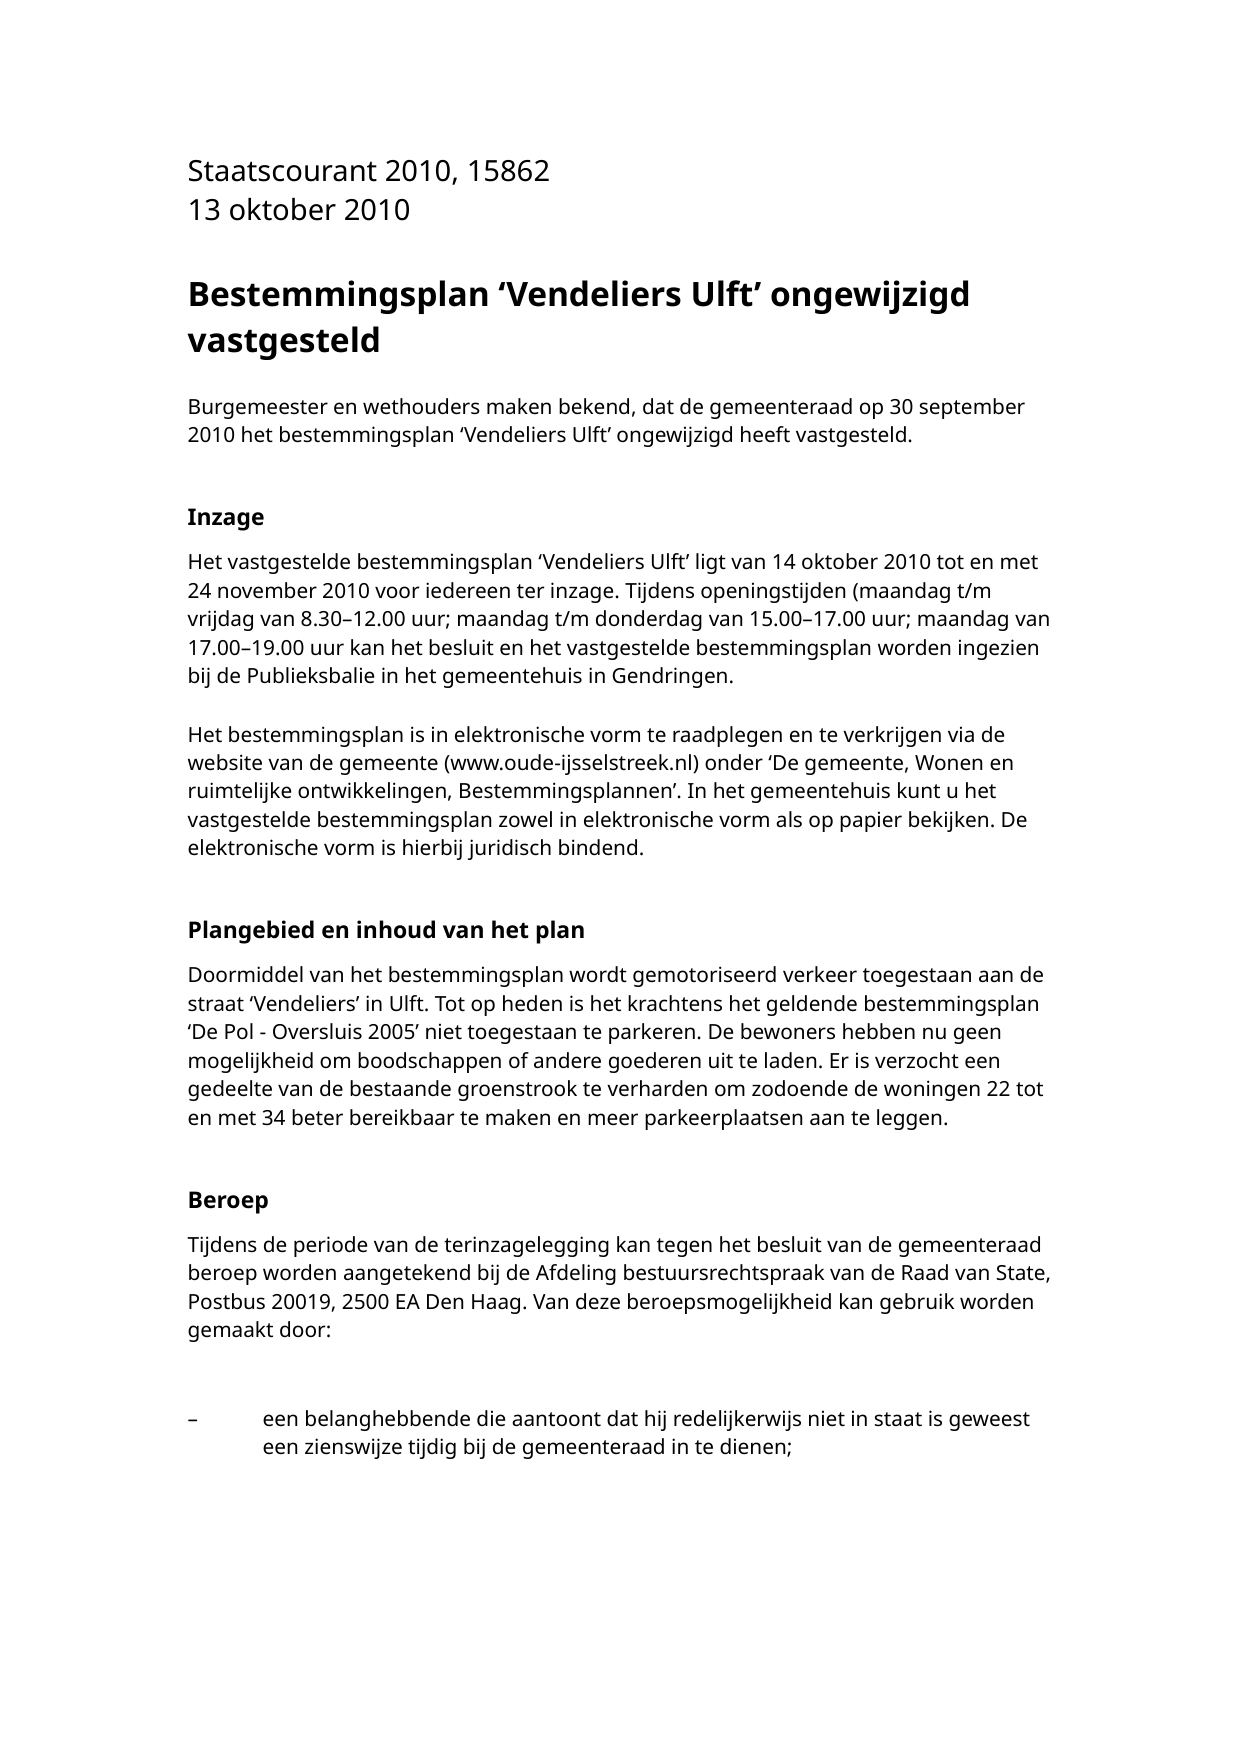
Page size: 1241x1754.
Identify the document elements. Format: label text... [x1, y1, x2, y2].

text Tijdens de periode van de terinzagelegging kan tegen het besluit van de gemeenteraad beroep worden aangetekend bij de Afdeling bestuursrechtspraak van de Raad van State, Postbus 20019, 2500 EA Den Haag. Van deze beroepsmogelijkheid kan gebruik worden gemaakt door: [187, 1230, 1053, 1344]
subtitle Plangebied en inhoud van het plan [187, 914, 1053, 946]
text Burgemeester en wethouders maken bekend, dat de gemeenteraad op 30 september 2010 het bestemmingsplan ‘Vendeliers Ulft’ ongewijzigd heeft vastgesteld. [187, 392, 1053, 449]
text Het vastgestelde bestemmingsplan ‘Vendeliers Ulft’ ligt van 14 oktober 2010 tot en met 24 november 2010 voor iedereen ter inzage. Tijdens openingstijden (maandag t/m vrijdag van 8.30–12.00 uur; maandag t/m donderdag van 15.00–17.00 uur; maandag van 17.00–19.00 uur kan het besluit en het vastgestelde bestemmingsplan worden ingezien bij de Publieksbalie in het gemeentehuis in Gendringen. [187, 547, 1053, 690]
text 13 oktober 2010 [187, 190, 1053, 229]
text Doormiddel van het bestemmingsplan wordt gemotoriseerd verkeer toegestaan aan de straat ‘Vendeliers’ in Ulft. Tot op heden is het krachtens het geldende bestemmingsplan ‘De Pol - Oversluis 2005’ niet toegestaan te parkeren. De bewoners hebben nu geen mogelijkheid om boodschappen of andere goederen uit te laden. Er is verzocht een gedeelte van de bestaande groenstrook te verharden om zodoende de woningen 22 tot en met 34 beter bereikbaar te maken en meer parkeerplaatsen aan te leggen. [187, 961, 1053, 1131]
text Het bestemmingsplan is in elektronische vorm te raadplegen en te verkrijgen via de website van de gemeente (www.oude-ijsselstreek.nl) onder ‘De gemeente, Wonen en ruimtelijke ontwikkelingen, Bestemmingsplannen’. In het gemeentehuis kunt u het vastgestelde bestemmingsplan zowel in elektronische vorm als op papier bekijken. De elektronische vorm is hierbij juridisch bindend. [187, 720, 1053, 862]
subtitle Beroep [187, 1184, 1053, 1215]
text Staatscourant 2010, 15862 [187, 150, 1053, 190]
list een belanghebbende die aantoont dat hij redelijkerwijs niet in staat is geweest een zienswijze tijdig bij de gemeenteraad in te dienen; [187, 1404, 1053, 1461]
subtitle Bestemmingsplan ‘Vendeliers Ulft’ ongewijzigd vastgesteld [187, 271, 1053, 362]
subtitle Inzage [187, 501, 1053, 532]
